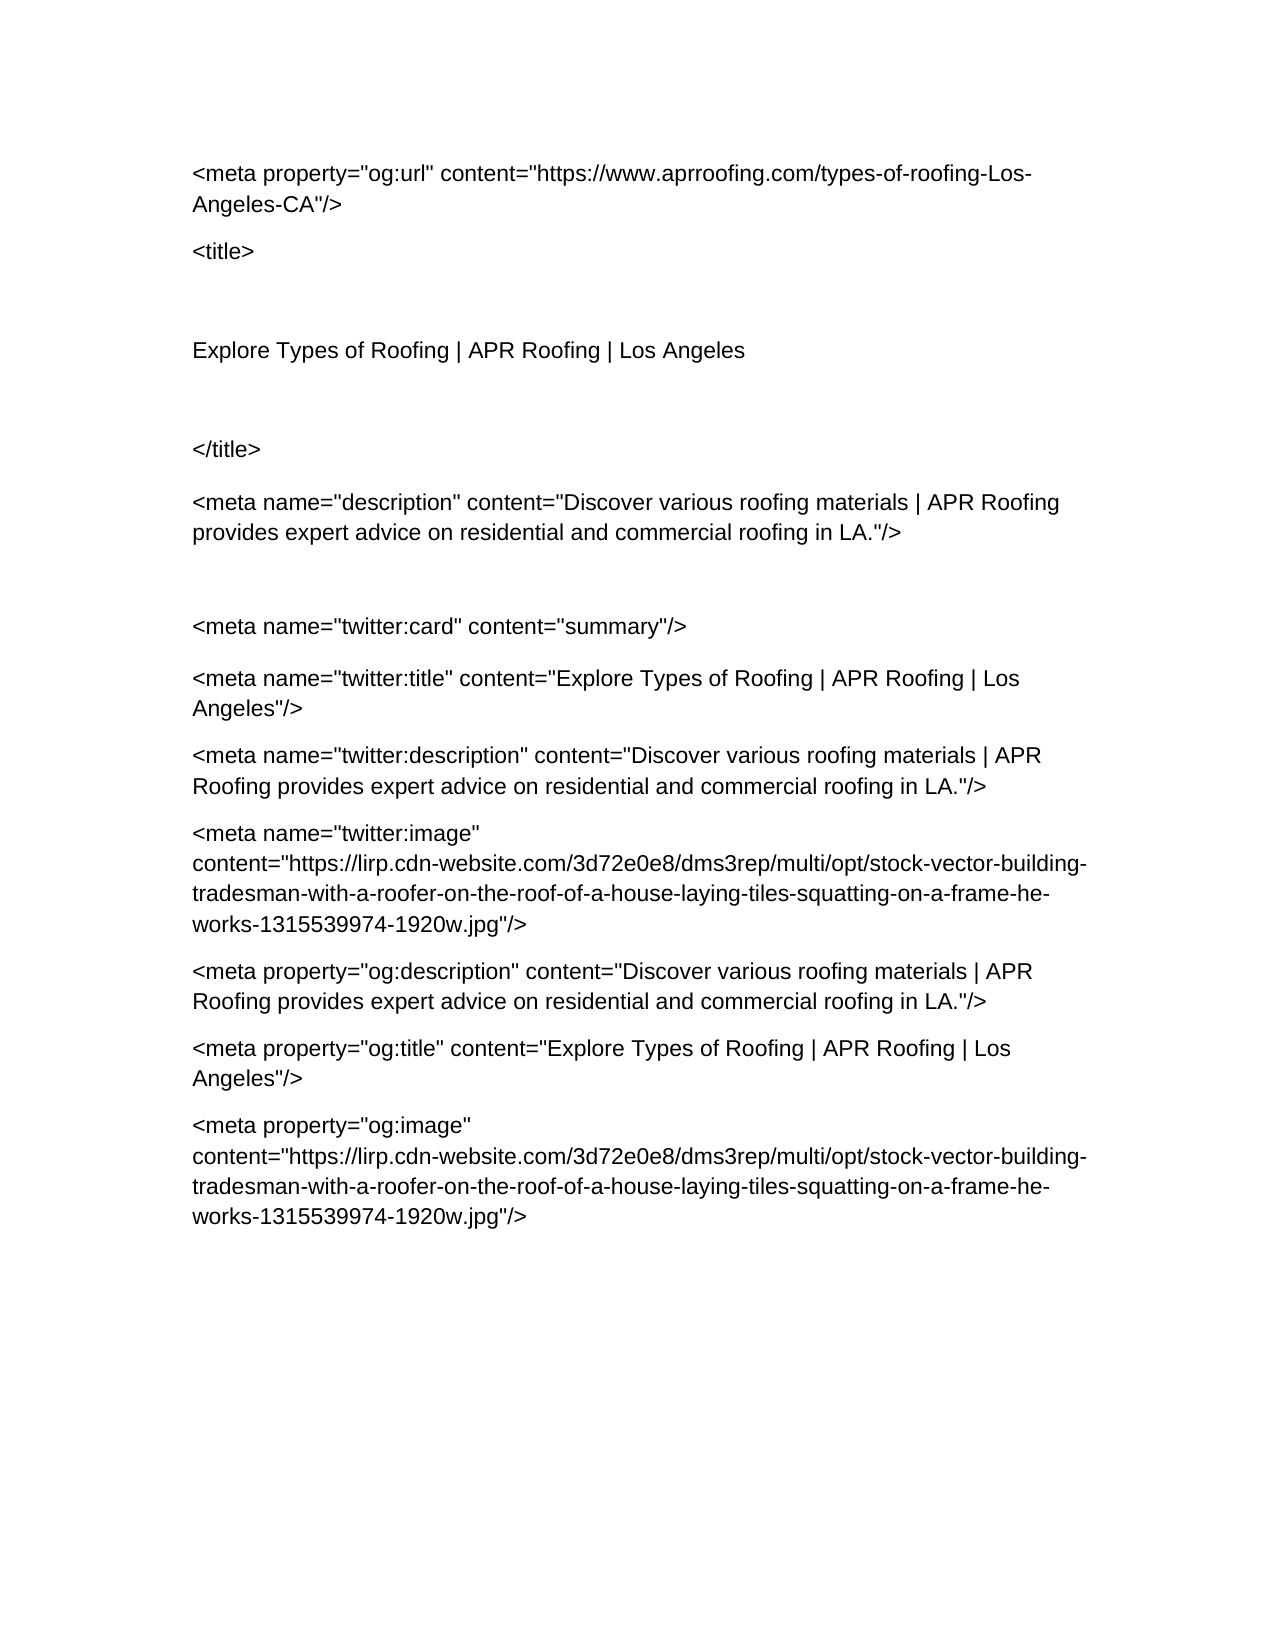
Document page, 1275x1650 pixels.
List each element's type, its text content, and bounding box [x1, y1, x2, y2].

table_cell [150, 732, 182, 809]
table_cell [150, 1025, 182, 1102]
table_cell [150, 1396, 182, 1448]
table_cell [150, 1240, 182, 1292]
table_cell <title> [182, 228, 1125, 279]
table_cell <meta name="description" content="Discover various roofing materials | APR Roofing provides expert advice on residential and commercial roofing in LA."/> [182, 478, 1125, 555]
table_cell [150, 1344, 182, 1396]
table_cell <meta property="og:title" content="Explore Types of Roofing | APR Roofing | Los Angeles"/> [182, 1025, 1125, 1102]
table_cell [182, 1292, 1125, 1344]
table_cell [150, 426, 182, 478]
table_cell [150, 947, 182, 1025]
table_cell [150, 228, 182, 279]
table_cell [182, 1240, 1125, 1292]
table_cell [150, 280, 182, 327]
table_cell <meta name="twitter:card" content="summary"/> [182, 603, 1125, 655]
table_cell [150, 555, 182, 603]
table_cell [182, 280, 1125, 327]
table_cell [150, 327, 182, 379]
table_cell [150, 810, 182, 947]
table_cell [150, 478, 182, 555]
table_cell <meta property="og:image" content="https://lirp.cdn-website.com/3d72e0e8/dms3rep/multi/opt/stock-vector-building-tradesman-with-a-roofer-on-the-roof-of-a-house-laying-tiles-squatting-on-a-frame-he-works-1315539974-1920w.jpg"/> [182, 1102, 1125, 1240]
table_cell <meta property="og:url" content="https://www.aprroofing.com/types-of-roofing-Los-Angeles-CA"/> [182, 150, 1125, 227]
table_cell Explore Types of Roofing | APR Roofing | Los Angeles [182, 327, 1125, 379]
table_cell <meta name="twitter:description" content="Discover various roofing materials | APR Roofing provides expert advice on residential and commercial roofing in LA."/> [182, 732, 1125, 809]
table_cell [150, 1102, 182, 1240]
table_cell <meta property="og:description" content="Discover various roofing materials | APR Roofing provides expert advice on residential and commercial roofing in LA."/> [182, 947, 1125, 1025]
table_cell [182, 379, 1125, 426]
table_cell [182, 1344, 1125, 1396]
table_cell [150, 603, 182, 655]
table_cell [150, 379, 182, 426]
table_cell [182, 1396, 1125, 1448]
table_cell <meta name="twitter:image" content="https://lirp.cdn-website.com/3d72e0e8/dms3rep/multi/opt/stock-vector-building-tradesman-with-a-roofer-on-the-roof-of-a-house-laying-tiles-squatting-on-a-frame-he-works-1315539974-1920w.jpg"/> [182, 810, 1125, 947]
table_cell </title> [182, 426, 1125, 478]
table_cell [150, 150, 182, 227]
table_cell [150, 1292, 182, 1344]
table_cell [182, 555, 1125, 603]
table_cell <meta name="twitter:title" content="Explore Types of Roofing | APR Roofing | Los Angeles"/> [182, 655, 1125, 732]
table_cell [150, 655, 182, 732]
